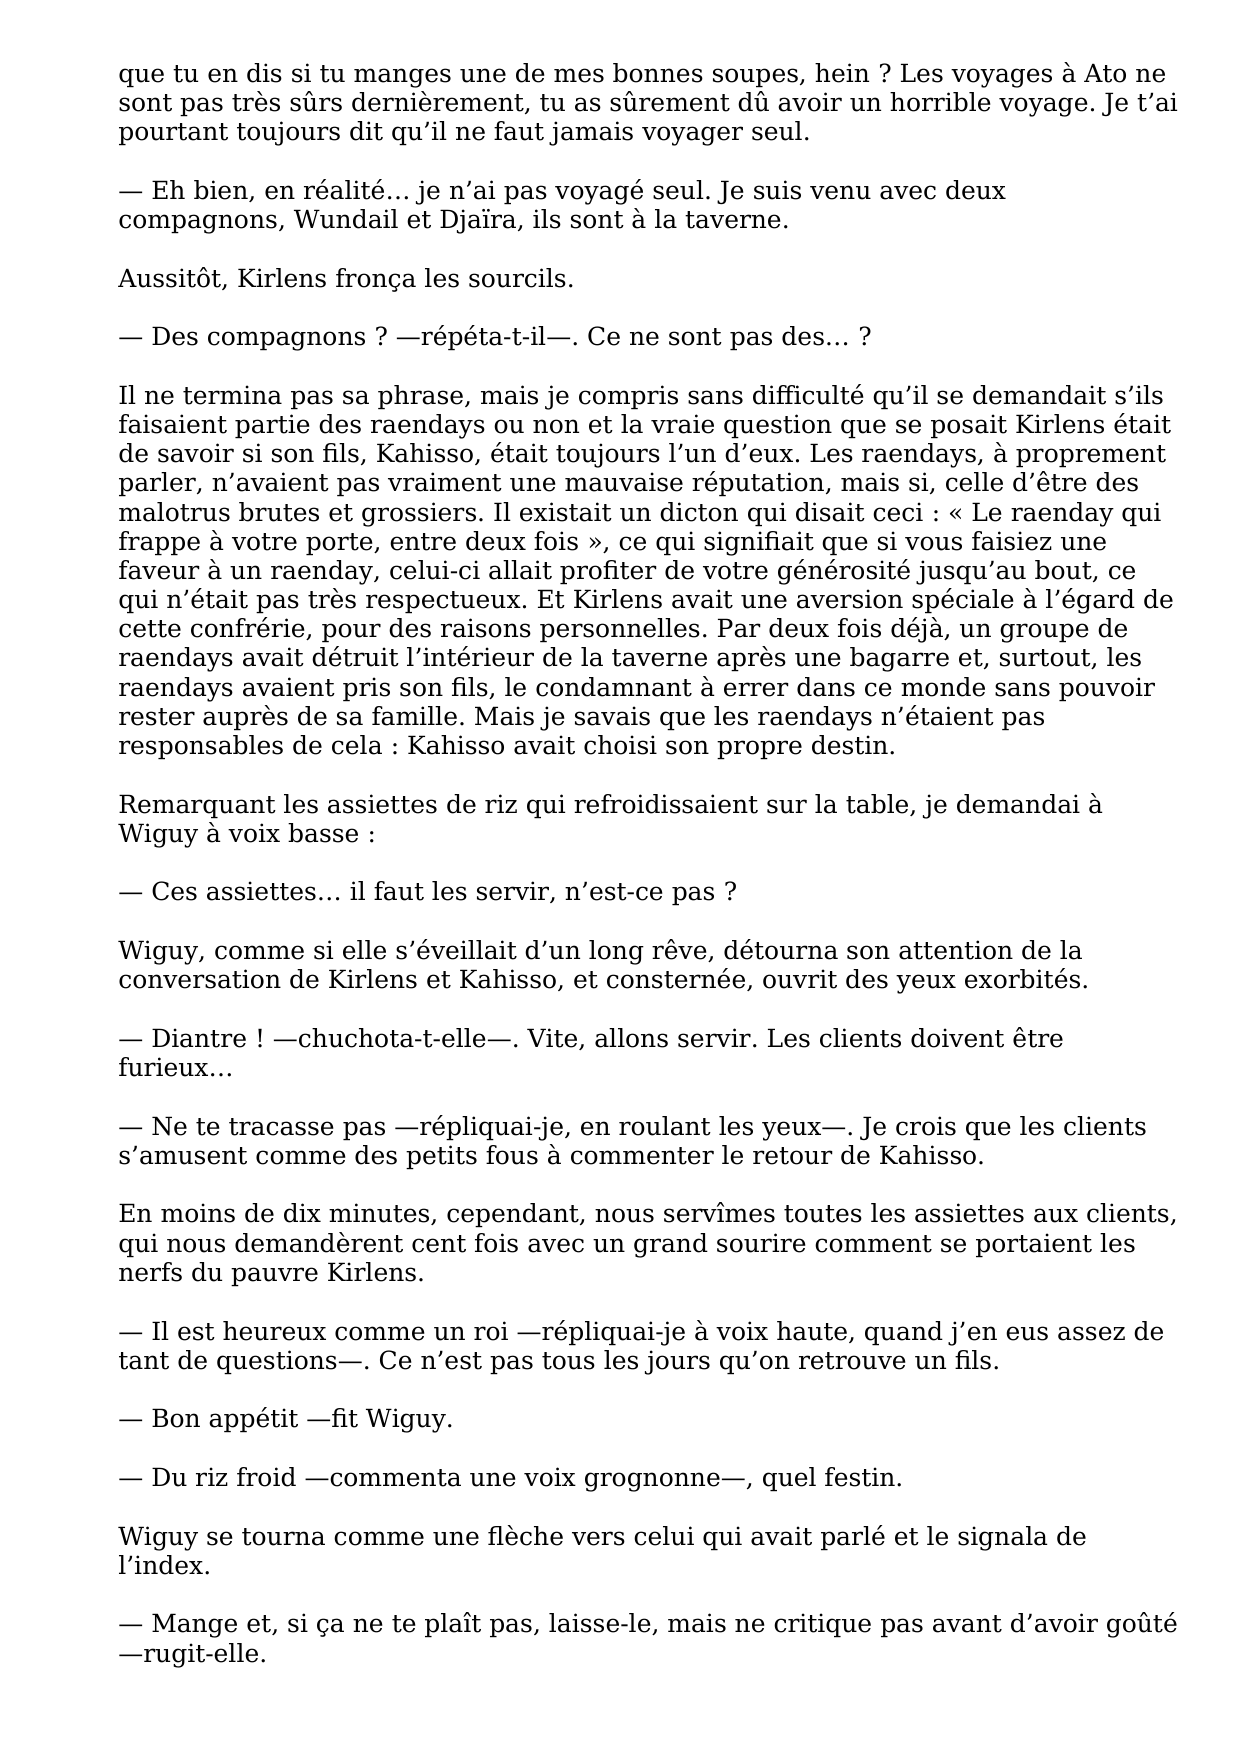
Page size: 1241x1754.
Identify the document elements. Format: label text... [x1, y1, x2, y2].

text que tu en dis si tu manges une de mes bonnes soupes, hein ? Les voyages à Ato ne sont pas très sûrs dernièrement, tu as sûrement dû avoir un horrible voyage. Je t’ai pourtant toujours dit qu’il ne faut jamais voyager seul. [118, 59, 1181, 147]
text — Il est heureux comme un roi —répliquai-je à voix haute, quand j’en eus assez de tant de questions—. Ce n’est pas tous les jours qu’on retrouve un fils. [118, 1317, 1181, 1375]
text — Des compagnons ? —répéta-t-il—. Ce ne sont pas des… ? [118, 322, 1181, 352]
text — Ces assiettes… il faut les servir, n’est-ce pas ? [118, 878, 1181, 907]
text — Eh bien, en réalité… je n’ai pas voyagé seul. Je suis venu avec deux compagnons, Wundail et Djaïra, ils sont à la taverne. [118, 176, 1181, 234]
text En moins de dix minutes, cependant, nous servîmes toutes les assiettes aux clients, qui nous demandèrent cent fois avec un grand sourire comment se portaient les nerfs du pauvre Kirlens. [118, 1200, 1181, 1287]
text — Ne te tracasse pas —répliquai-je, en roulant les yeux—. Je crois que les clients s’amusent comme des petits fous à commenter le retour de Kahisso. [118, 1112, 1181, 1170]
text Wiguy se tourna comme une flèche vers celui qui avait parlé et le signala de l’index. [118, 1522, 1181, 1580]
text Wiguy, comme si elle s’éveillait d’un long rêve, détourna son attention de la conversation de Kirlens et Kahisso, et consternée, ouvrit des yeux exorbités. [118, 936, 1181, 994]
text — Bon appétit —fit Wiguy. [118, 1404, 1181, 1434]
text — Mange et, si ça ne te plaît pas, laisse-le, mais ne critique pas avant d’avoir goûté —rugit-elle. [118, 1609, 1181, 1668]
text — Du riz froid —commenta une voix grognonne—, quel festin. [118, 1463, 1181, 1492]
text — Diantre ! —chuchota-t-elle—. Vite, allons servir. Les clients doivent être furieux… [118, 1024, 1181, 1082]
text Aussitôt, Kirlens fronça les sourcils. [118, 264, 1181, 293]
text Remarquant les assiettes de riz qui refroidissaient sur la table, je demandai à Wiguy à voix basse : [118, 790, 1181, 848]
text Il ne termina pas sa phrase, mais je compris sans difficulté qu’il se demandait s’ils faisaient partie des raendays ou non et la vraie question que se posait Kirlens était de savoir si son fils, Kahisso, était toujours l’un d’eux. Les raendays, à proprement parler, n’avaient pas vraiment une mauvaise réputation, mais si, celle d’être des malotrus brutes et grossiers. Il existait un dicton qui disait ceci : « Le raenday qui frappe à votre porte, entre deux fois », ce qui signifiait que si vous faisiez une faveur à un raenday, celui-ci allait profiter de votre générosité jusqu’au bout, ce qui n’était pas très respectueux. Et Kirlens avait une aversion spéciale à l’égard de cette confrérie, pour des raisons personnelles. Par deux fois déjà, un groupe de raendays avait détruit l’intérieur de la taverne après une bagarre et, surtout, les raendays avaient pris son fils, le condamnant à errer dans ce monde sans pouvoir rester auprès de sa famille. Mais je savais que les raendays n’étaient pas responsables de cela : Kahisso avait choisi son propre destin. [118, 381, 1181, 760]
